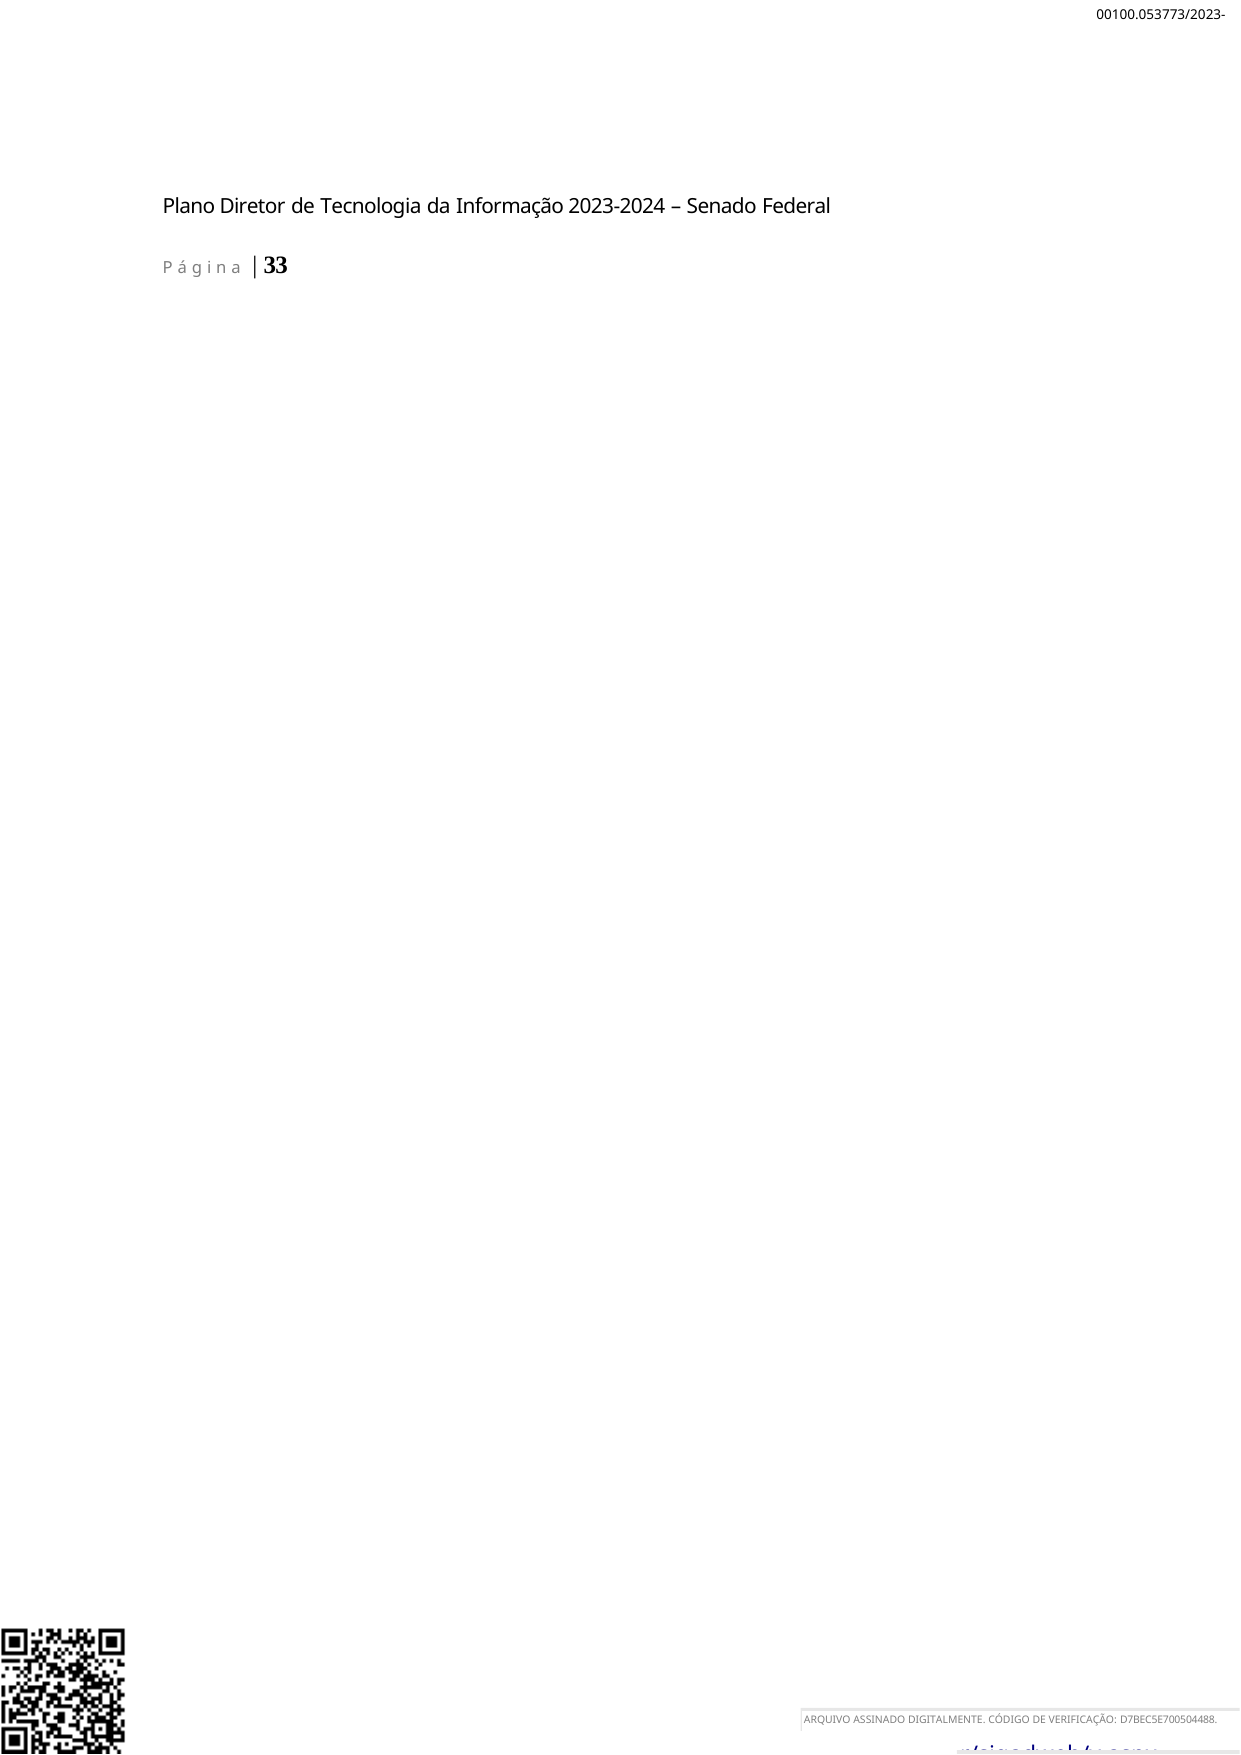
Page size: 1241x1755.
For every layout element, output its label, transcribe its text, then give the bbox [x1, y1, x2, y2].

text Plano Diretor de Tecnologia da Informação 2023-2024 – Senado Federal [162, 191, 1226, 219]
text P á g i n a | 33 [162, 250, 1226, 279]
